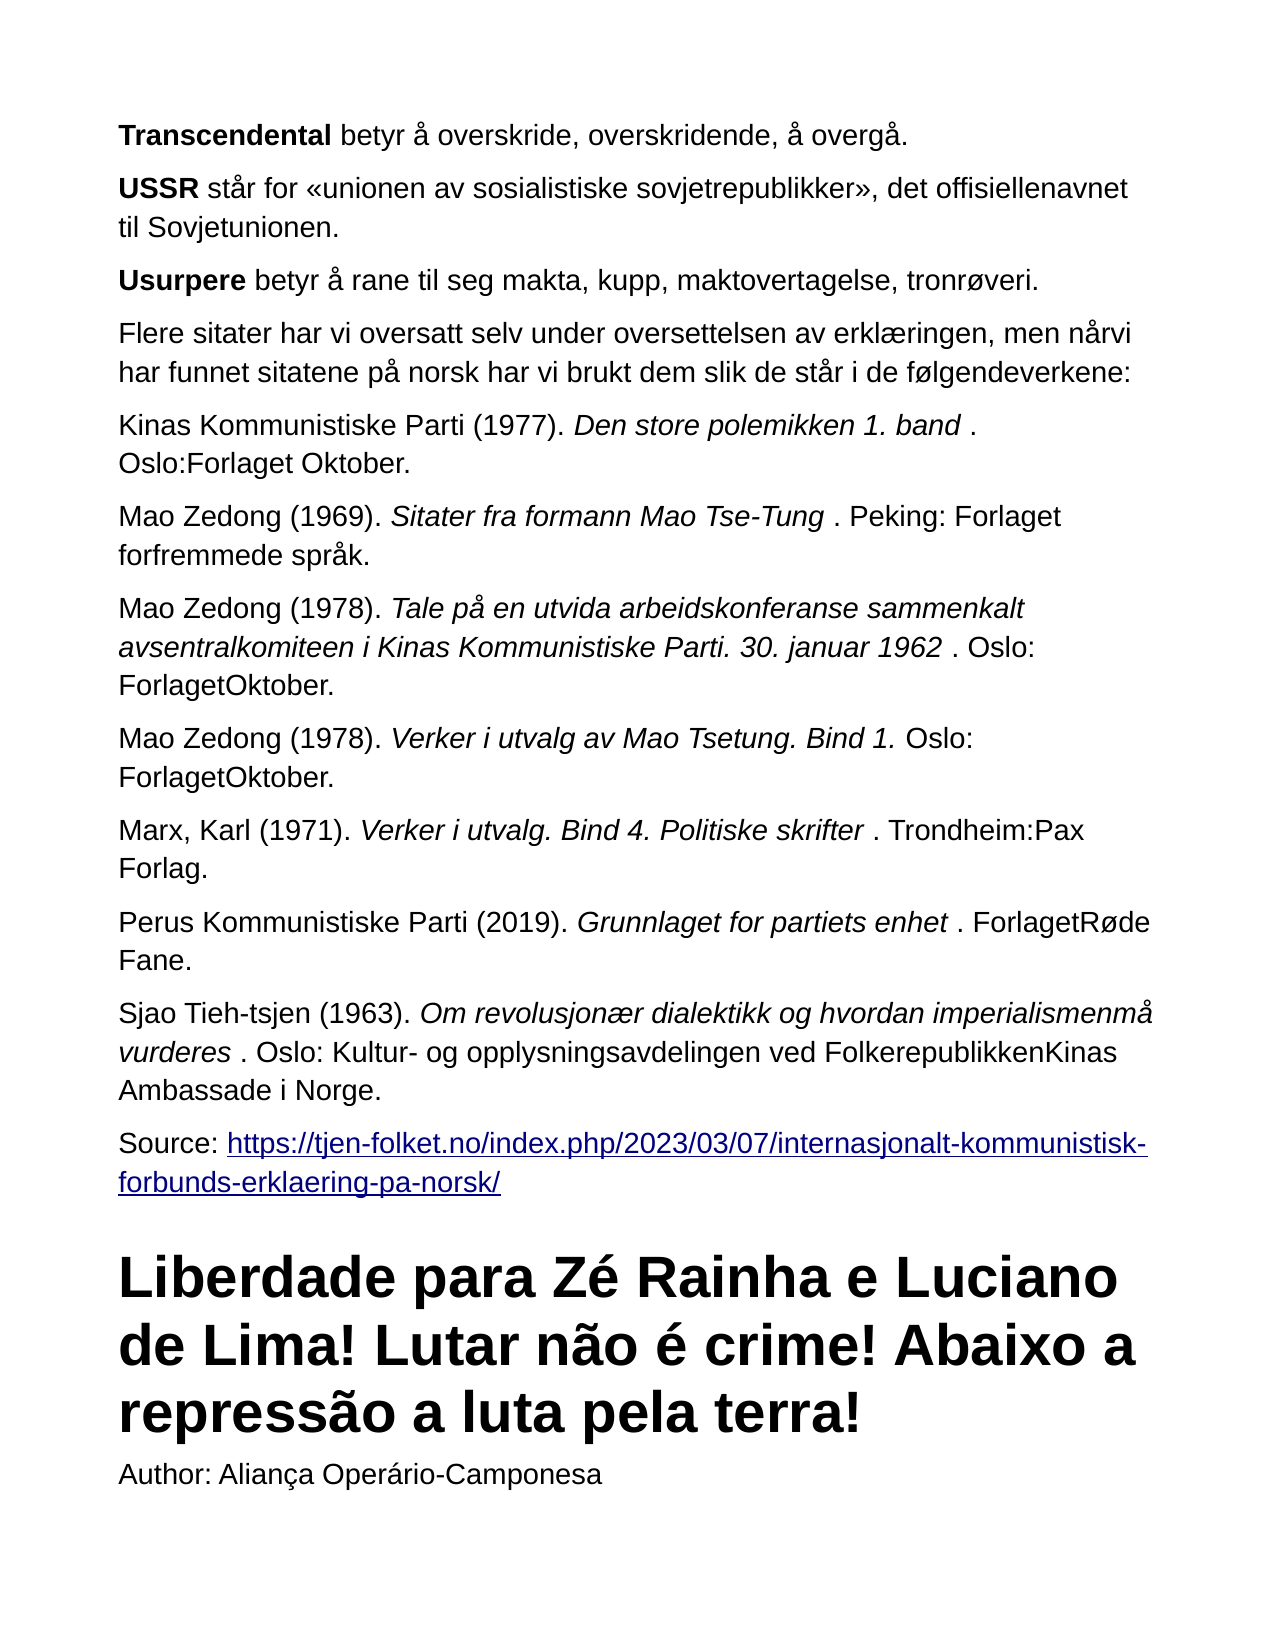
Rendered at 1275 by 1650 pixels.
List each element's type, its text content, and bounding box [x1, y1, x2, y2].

text Marx, Karl (1971). Verker i utvalg. Bind 4. Politiske skrifter . Trondheim:Pax Forlag. [118, 813, 1157, 885]
text Transcendental betyr å overskride, overskridende, å overgå. [118, 118, 1157, 152]
text Usurpere betyr å rane til seg makta, kupp, maktovertagelse, tronrøveri. [118, 263, 1157, 296]
text Author: Aliança Operário-Camponesa [118, 1457, 1157, 1490]
text Sjao Tieh-tsjen (1963). Om revolusjonær dialektikk og hvordan imperialismenmå vurderes . Oslo: Kultur- og opplysningsavdelingen ved FolkerepublikkenKinas Ambassade i Norge. [118, 996, 1157, 1107]
subtitle Liberdade para Zé Rainha e Luciano de Lima! Lutar não é crime! Abaixo a repressão a luta pela terra! [118, 1243, 1157, 1444]
text Perus Kommunistiske Parti (2019). Grunnlaget for partiets enhet . ForlagetRøde Fane. [118, 904, 1157, 977]
text Flere sitater har vi oversatt selv under oversettelsen av erklæringen, men nårvi har funnet sitatene på norsk har vi brukt dem slik de står i de følgendeverkene: [118, 316, 1157, 388]
text Source: https://tjen-folket.no/index.php/2023/03/07/internasjonalt-kommunistisk-forbunds-erklaering-pa-norsk/ [118, 1126, 1157, 1198]
text Mao Zedong (1978). Tale på en utvida arbeidskonferanse sammenkalt avsentralkomiteen i Kinas Kommunistiske Parti. 30. januar 1962 . Oslo: ForlagetOktober. [118, 591, 1157, 702]
text Mao Zedong (1978). Verker i utvalg av Mao Tsetung. Bind 1. Oslo: ForlagetOktober. [118, 721, 1157, 793]
text USSR står for «unionen av sosialistiske sovjetrepublikker», det offisiellenavnet til Sovjetunionen. [118, 171, 1157, 243]
text Mao Zedong (1969). Sitater fra formann Mao Tse-Tung . Peking: Forlaget forfremmede språk. [118, 499, 1157, 571]
text Kinas Kommunistiske Parti (1977). Den store polemikken 1. band . Oslo:Forlaget Oktober. [118, 408, 1157, 480]
